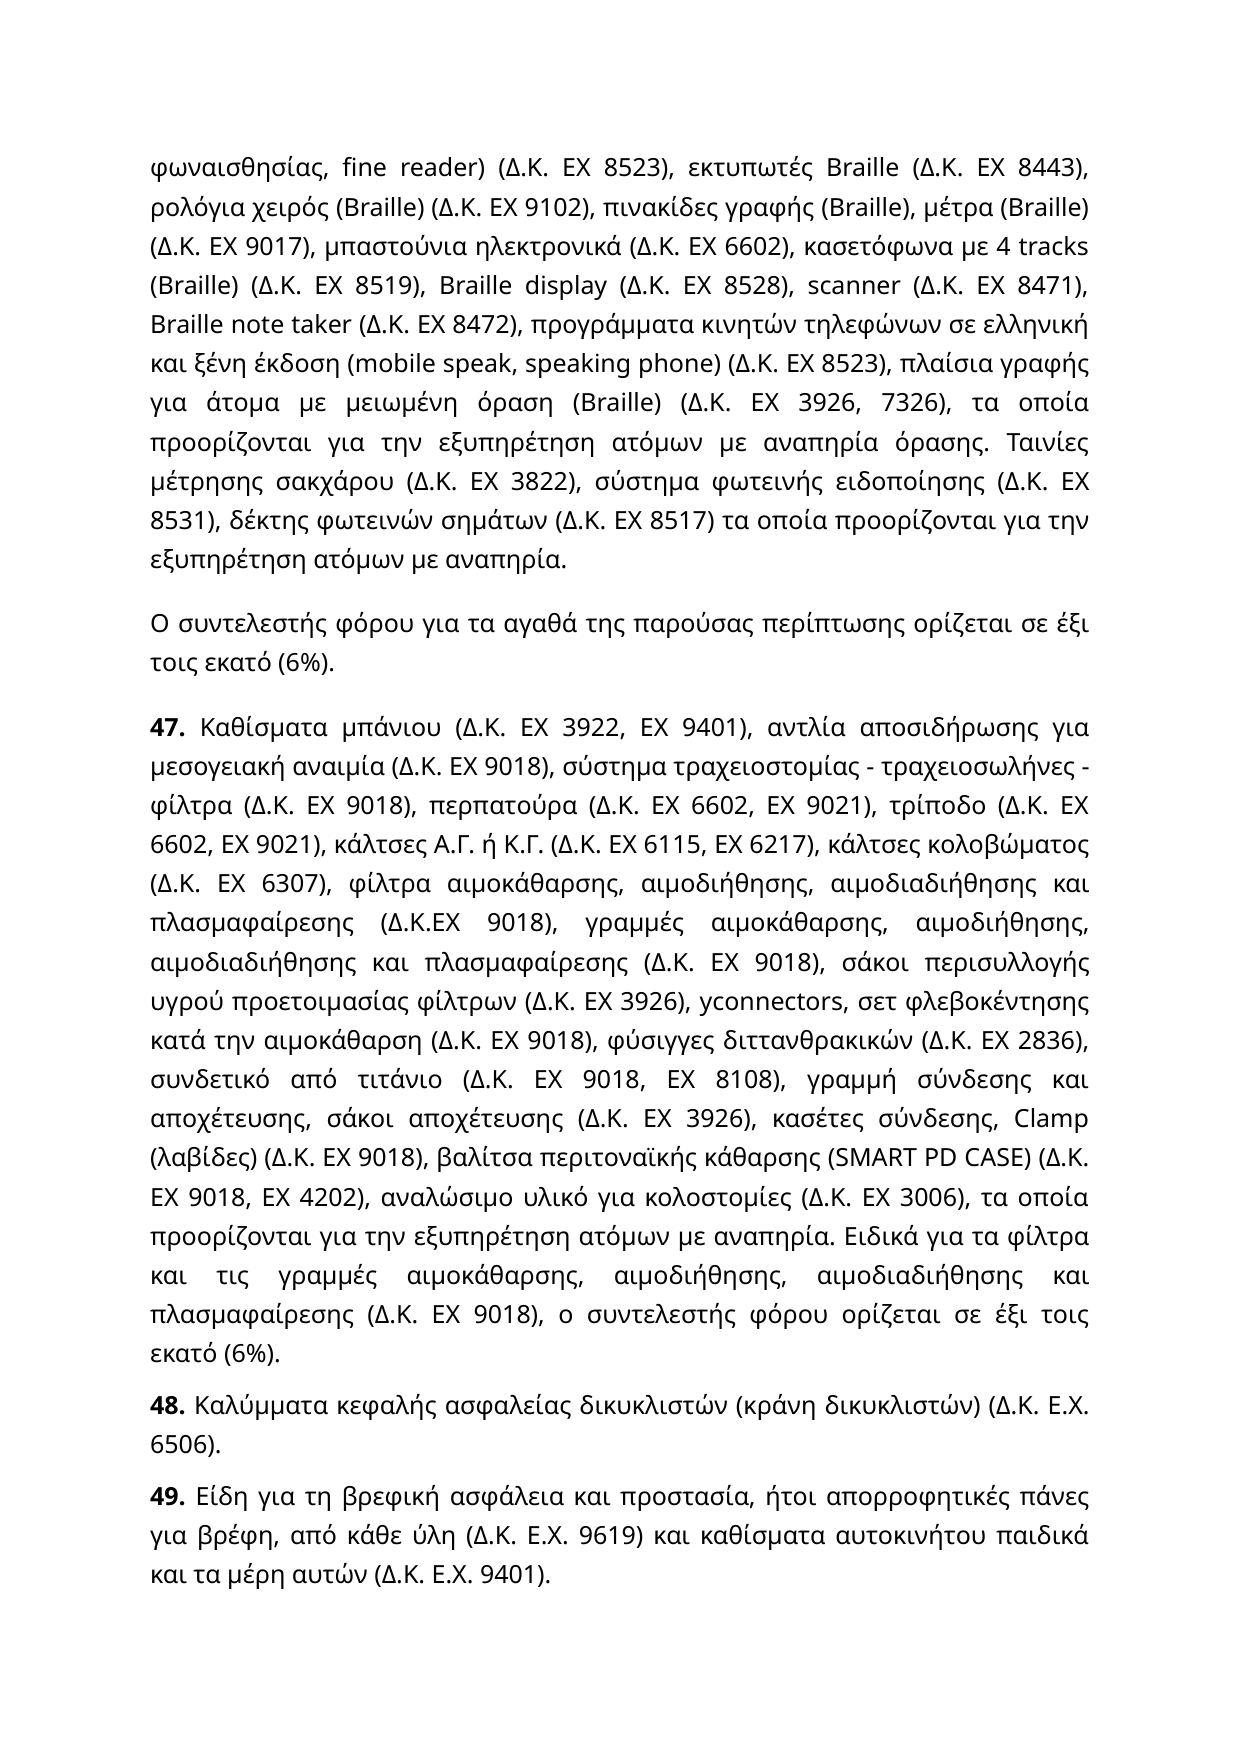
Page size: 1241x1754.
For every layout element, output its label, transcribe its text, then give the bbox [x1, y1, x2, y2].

text 48. Καλύμματα κεφαλής ασφαλείας δικυκλιστών (κράνη δικυκλιστών) (Δ.Κ. Ε.Χ. 6506). [150, 1387, 1090, 1461]
text Ο συντελεστής φόρου για τα αγαθά της παρούσας περίπτωσης ορίζεται σε έξι τοις εκατό (6%). [150, 606, 1090, 679]
text φωναισθησίας, fine reader) (Δ.Κ. EX 8523), εκτυπωτές Braille (Δ.Κ. EX 8443), ρολόγια χειρός (Braille) (Δ.Κ. EX 9102), πινακίδες γραφής (Braille), μέτρα (Braille) (Δ.Κ. ΕΧ 9017), μπαστούνια ηλεκτρονικά (Δ.Κ. ΕΧ 6602), κασετόφωνα με 4 tracks (Braille) (Δ.Κ. ΕΧ 8519), Braille display (Δ.Κ. ΕΧ 8528), scanner (Δ.Κ. ΕΧ 8471), Braille note taker (Δ.Κ. EX 8472), προγράμματα κινητών τηλεφώνων σε ελληνική και ξένη έκδοση (mobile speak, speaking phone) (Δ.Κ. EX 8523), πλαίσια γραφής για άτομα με μειωμένη όραση (Braille) (Δ.Κ. ΕΧ 3926, 7326), τα οποία προορίζονται για την εξυπηρέτηση ατόμων με αναπηρία όρασης. Ταινίες μέτρησης σακχάρου (Δ.Κ. ΕΧ 3822), σύστημα φωτεινής ειδοποίησης (Δ.Κ. ΕΧ 8531), δέκτης φωτεινών σημάτων (Δ.Κ. ΕΧ 8517) τα οποία προορίζονται για την εξυπηρέτηση ατόμων με αναπηρία. [150, 150, 1090, 576]
text 49. Είδη για τη βρεφική ασφάλεια και προστασία, ήτοι απορροφητικές πάνες για βρέφη, από κάθε ύλη (Δ.Κ. Ε.Χ. 9619) και καθίσματα αυτοκινήτου παιδικά και τα μέρη αυτών (Δ.Κ. Ε.Χ. 9401). [150, 1478, 1090, 1591]
text 47. Καθίσματα μπάνιου (Δ.Κ. ΕΧ 3922, ΕΧ 9401), αντλία αποσιδήρωσης για μεσογειακή αναιμία (Δ.Κ. ΕΧ 9018), σύστημα τραχειοστομίας - τραχειοσωλήνες - φίλτρα (Δ.Κ. ΕΧ 9018), περπατούρα (Δ.Κ. ΕΧ 6602, ΕΧ 9021), τρίποδο (Δ.Κ. ΕΧ 6602, ΕΧ 9021), κάλτσες Α.Γ. ή Κ.Γ. (Δ.Κ. ΕΧ 6115, ΕΧ 6217), κάλτσες κολοβώματος (Δ.Κ. ΕΧ 6307), φίλτρα αιμοκάθαρσης, αιμοδιήθησης, αιμοδιαδιήθησης και πλασμαφαίρεσης (Δ.Κ.ΕΧ 9018), γραμμές αιμοκάθαρσης, αιμοδιήθησης, αιμοδιαδιήθησης και πλασμαφαίρεσης (Δ.Κ. ΕΧ 9018), σάκοι περισυλλογής υγρού προετοιμασίας φίλτρων (Δ.Κ. ΕΧ 3926), yconnectors, σετ φλεβοκέντησης κατά την αιμοκάθαρση (Δ.Κ. ΕΧ 9018), φύσιγγες διττανθρακικών (Δ.Κ. ΕΧ 2836), συνδετικό από τιτάνιο (Δ.Κ. ΕΧ 9018, ΕΧ 8108), γραμμή σύνδεσης και αποχέτευσης, σάκοι αποχέτευσης (Δ.Κ. ΕΧ 3926), κασέτες σύνδεσης, Clamp (λαβίδες) (Δ.Κ. ΕΧ 9018), βαλίτσα περιτοναϊκής κάθαρσης (SMART PD CASE) (Δ.Κ. ΕΧ 9018, ΕΧ 4202), αναλώσιμο υλικό για κολοστομίες (Δ.Κ. ΕΧ 3006), τα οποία προορίζονται για την εξυπηρέτηση ατόμων με αναπηρία. Ειδικά για τα φίλτρα και τις γραμμές αιμοκάθαρσης, αιμοδιήθησης, αιμοδιαδιήθησης και πλασμαφαίρεσης (Δ.Κ. ΕΧ 9018), ο συντελεστής φόρου ορίζεται σε έξι τοις εκατό (6%). [150, 709, 1090, 1370]
